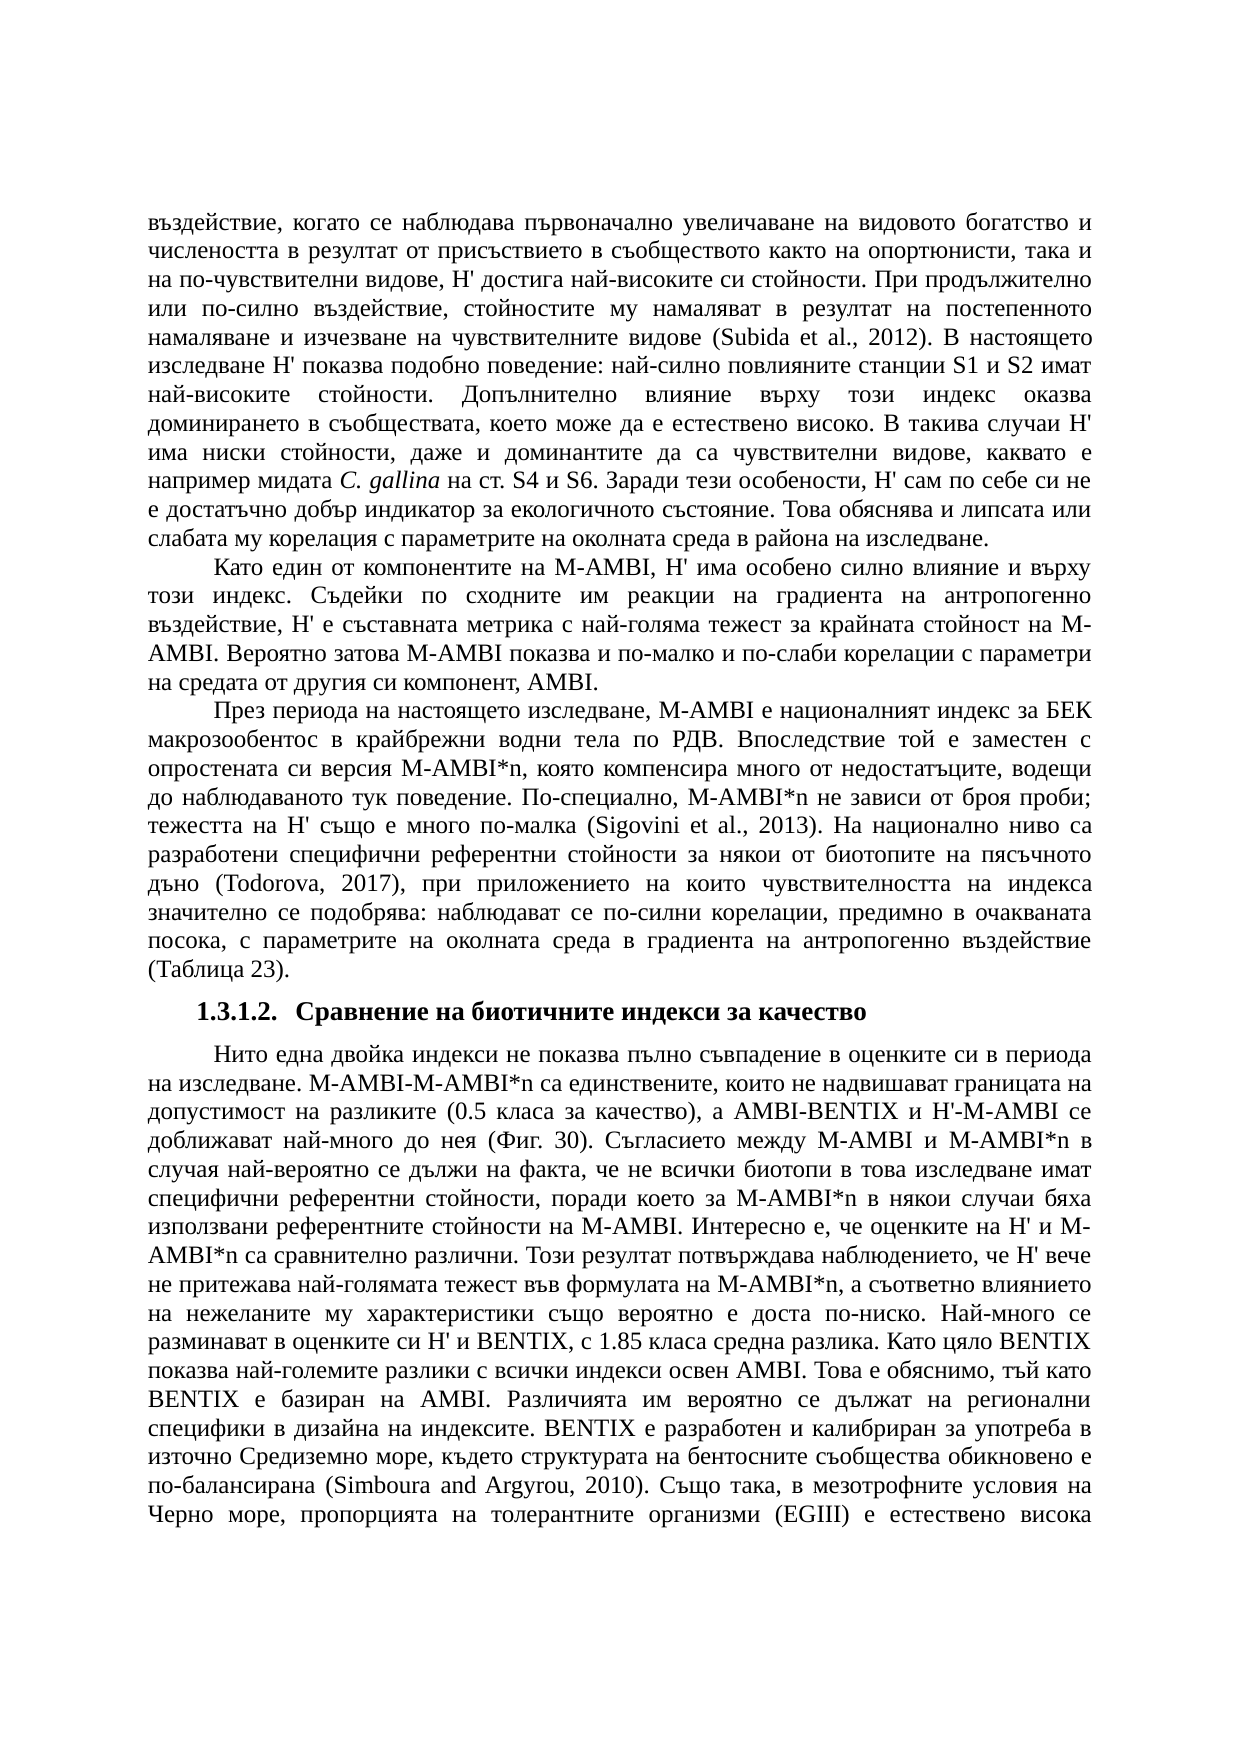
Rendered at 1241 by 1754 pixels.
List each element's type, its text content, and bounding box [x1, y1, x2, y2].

text въздействие, когато се наблюдава първоначално увеличаване на видовото богатство и числеността в резултат от присъствието в съобществото както на опортюнисти, така и на по-чувствителни видове, H' достига най-високите си стойности. При продължително или по-силно въздействие, стойностите му намаляват в резултат на постепенното намаляване и изчезване на чувствителните видове (Subida et al., 2012). В настоящето изследване H' показва подобно поведение: най-силно повлияните станции S1 и S2 имат най-високите стойности. Допълнително влияние върху този индекс оказва доминирането в съобществата, което може да е естествено високо. В такива случаи H' има ниски стойности, даже и доминантите да са чувствителни видове, каквато е например мидата C. gallina на ст. S4 и S6. Заради тези особености, H' сам по себе си не е достатъчно добър индикатор за екологичното състояние. Това обяснява и липсата или слабата му корелация с параметрите на околната среда в района на изследване. [148, 207, 1093, 552]
text През периода на настоящето изследване, M-AMBI е националният индекс за БЕК макрозообентос в крайбрежни водни тела по РДВ. Впоследствие той е заместен с опростената си версия M-AMBI*n, която компенсира много от недостатъците, водещи до наблюдаваното тук поведение. По-специално, M-AMBI*n не зависи от броя проби; тежестта на H' също е много по-малка (Sigovini et al., 2013). На национално ниво са разработени специфични референтни стойности за някои от биотопите на пясъчното дъно (Todorova, 2017), при приложението на които чувствителността на индекса значително се подобрява: наблюдават се по-силни корелации, предимно в очакваната посока, с параметрите на околната среда в градиента на антропогенно въздействие (Таблица 23). [148, 695, 1093, 983]
text Като един от компонентите на M-AMBI, H' има особено силно влияние и върху този индекс. Съдейки по сходните им реакции на градиента на антропогенно въздействие, H' е съставната метрика с най-голяма тежест за крайната стойност на M-AMBI. Вероятно затова M-AMBI показва и по-малко и по-слаби корелации с параметри на средата от другия си компонент, AMBI. [148, 552, 1093, 695]
text Нито една двойка индекси не показва пълно съвпадение в оценките си в периода на изследване. M-AMBI-M-AMBI*n са единствените, които не надвишават границата на допустимост на разликите (0.5 класа за качество), а AMBI-BENTIX и H'-M-AMBI се доближават най-много до нея (Фиг. 30). Съгласието между M-AMBI и M-AMBI*n в случая най-вероятно се дължи на факта, че не всички биотопи в това изследване имат специфични референтни стойности, поради което за M-AMBI*n в някои случаи бяха използвани референтните стойности на M-AMBI. Интересно е, че оценките на H' и M-AMBI*n са сравнително различни. Този резултат потвърждава наблюдението, че H' вече не притежава най-голямата тежест във формулата на M-AMBI*n, а съответно влиянието на нежеланите му характеристики също вероятно е доста по-ниско. Най-много се разминават в оценките си H' и BENTIX, с 1.85 класа средна разлика. Като цяло BENTIX показва най-големите разлики с всички индекси освен AMBI. Това е обяснимо, тъй като BENTIX е базиран на AMBI. Различията им вероятно се дължат на регионални специфики в дизайна на индексите. BENTIX е разработен и калибриран за употреба в източно Средиземно море, където структурата на бентосните съобщества обикновено е по-балансирана (Simboura and Argyrou, 2010). Също така, в мезотрофните условия на Черно море, пропорцията на толерантните организми (EGIII) е естествено висока [148, 1039, 1093, 1528]
subtitle Сравнение на биотичните индекси за качество [266, 995, 1093, 1026]
